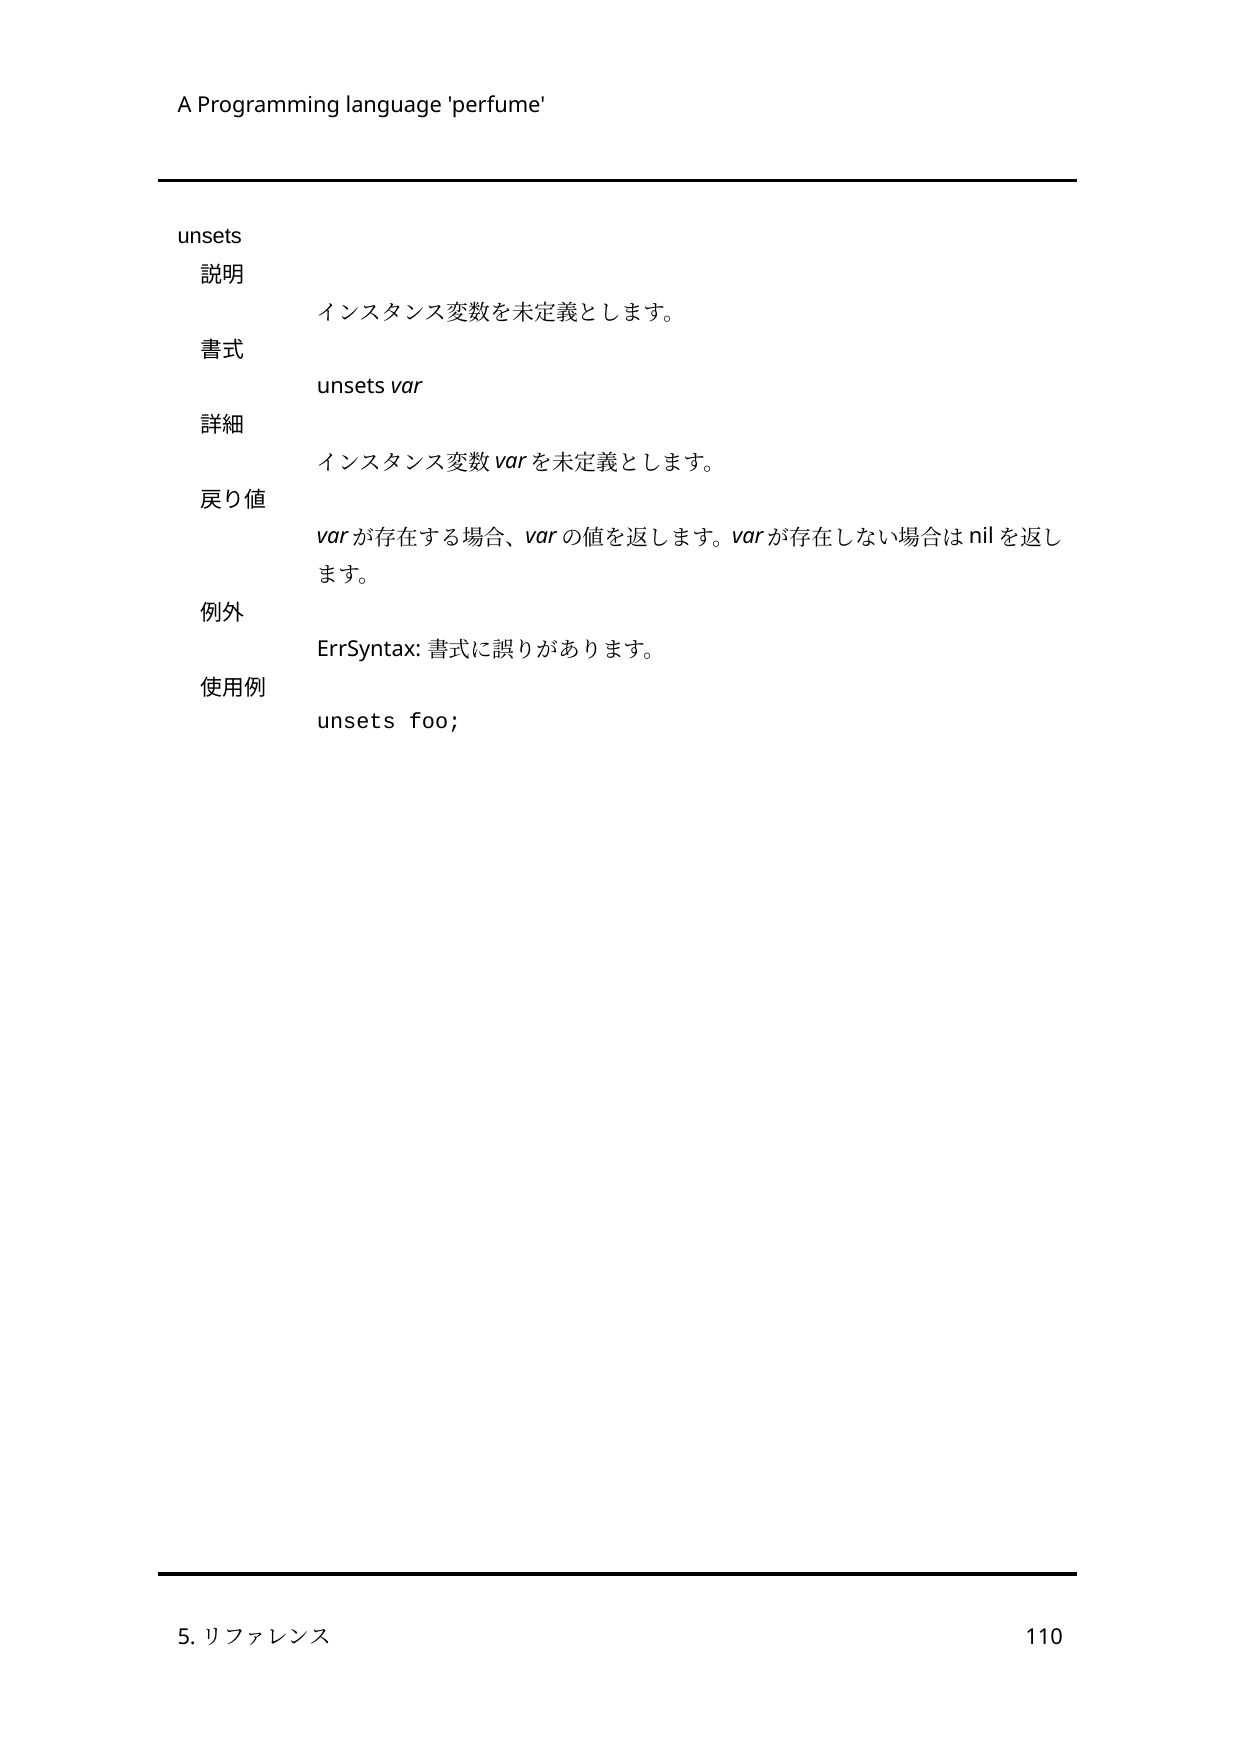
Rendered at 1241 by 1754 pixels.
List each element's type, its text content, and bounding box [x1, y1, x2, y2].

subtitle unsets [177, 217, 1063, 254]
table_cell 戻り値 [200, 479, 317, 592]
table_header インスタンス変数を未定義とします。 [317, 254, 1063, 329]
table_cell unsets var [317, 329, 1063, 404]
table_cell インスタンス変数varを未定義とします。 [317, 404, 1063, 479]
table_cell 使用例 [200, 667, 317, 742]
table_cell 例外 [200, 592, 317, 667]
table_cell 詳細 [200, 404, 317, 479]
table_cell 書式 [200, 329, 317, 404]
table_cell varが存在する場合、varの値を返します。varが存在しない場合はnilを返します。 [317, 479, 1063, 592]
table_header 説明 [200, 254, 317, 329]
table_cell unsets foo; [317, 667, 1063, 742]
table_cell ErrSyntax: 書式に誤りがあります。 [317, 592, 1063, 667]
